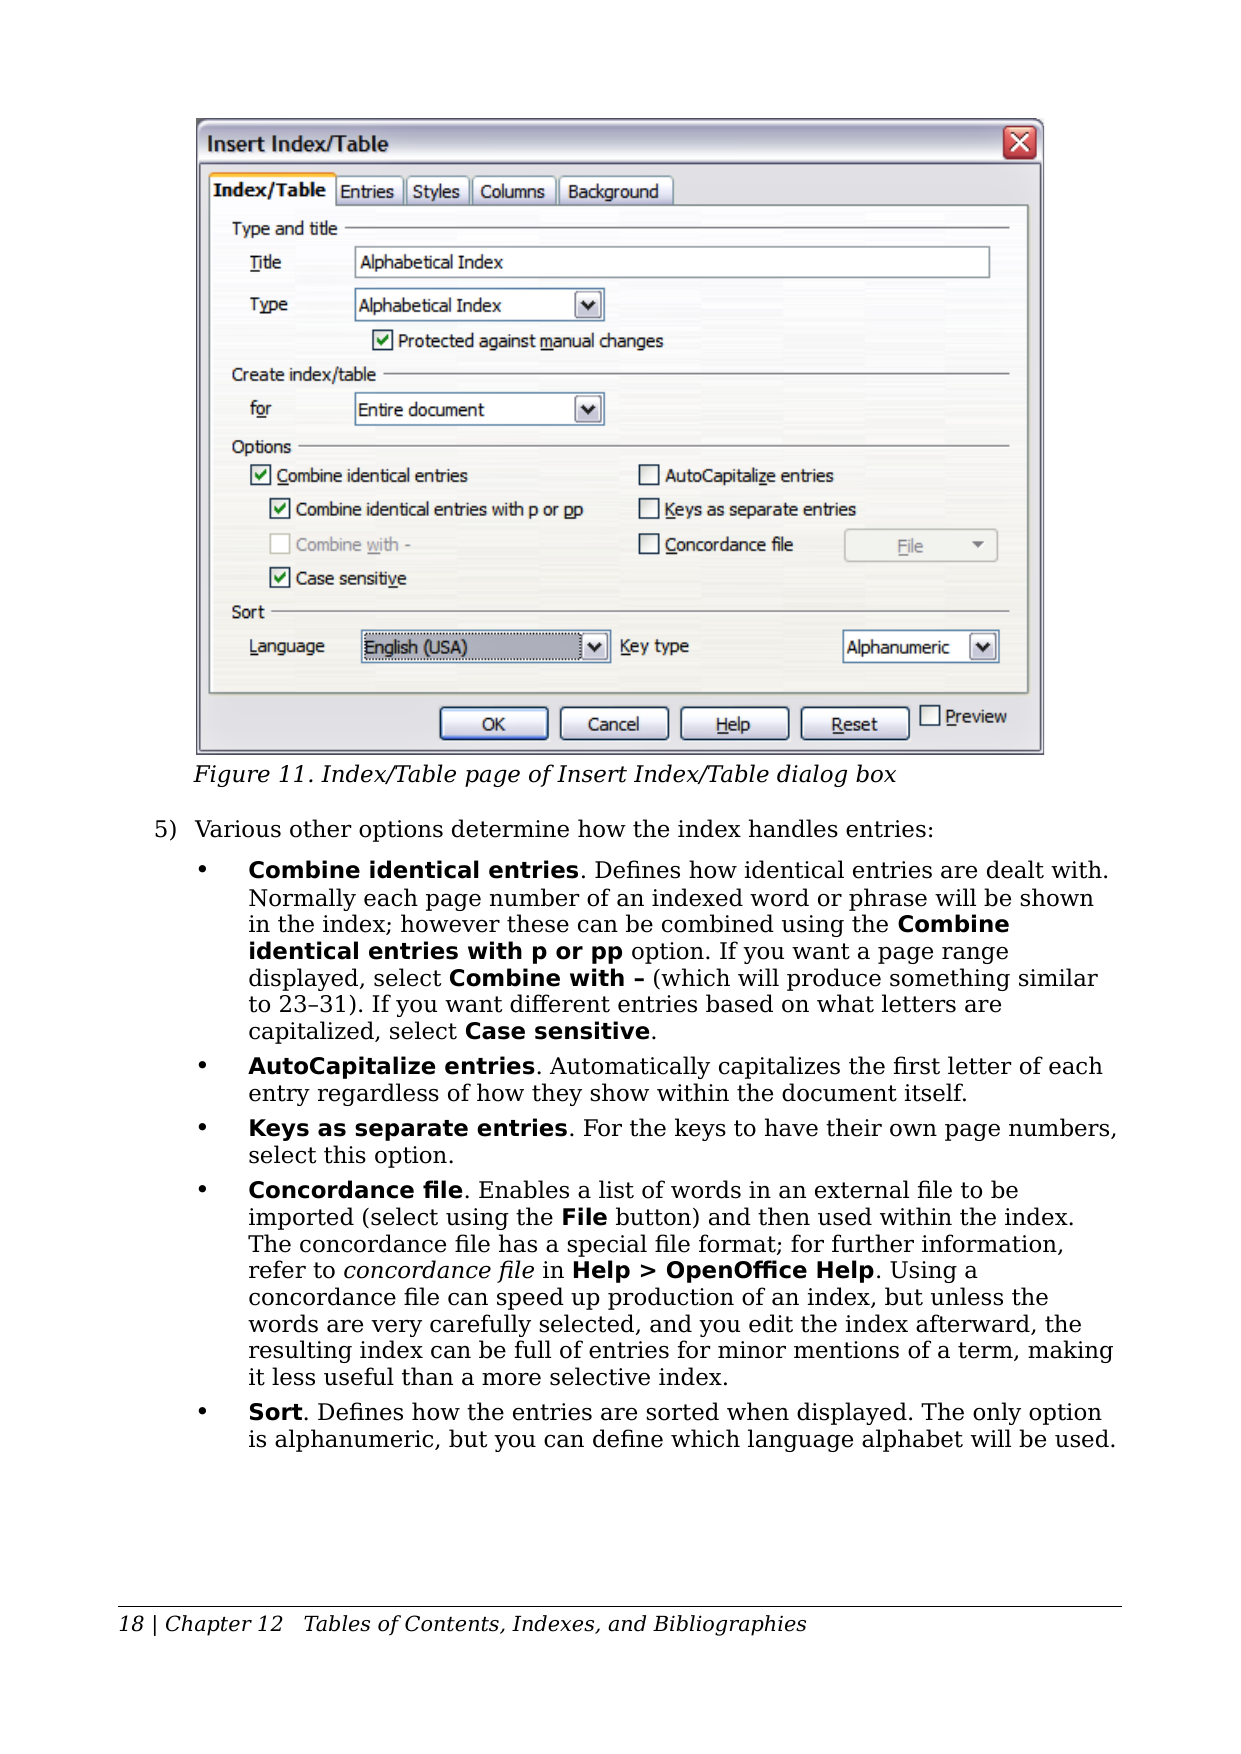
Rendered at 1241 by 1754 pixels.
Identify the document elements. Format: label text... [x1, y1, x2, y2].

list Various other options determine how the index handles entries: [177, 816, 1122, 843]
list AutoCapitalize entries. Automatically capitalizes the first letter of each entry regardless of how they show within the document itself. [195, 1051, 1122, 1107]
list Concordance file. Enables a list of words in an external file to be imported (select using the File button) and then used within the index. The concordance file has a special file format; for further information, refer to concordance file in Help > OpenOffice Help. Using a concordance file can speed up production of an index, but unless the words are very carefully selected, and you edit the index afterward, the resulting index can be full of entries for minor mentions of a term, making it less useful than a more selective index. [195, 1175, 1122, 1391]
picture [196, 118, 1045, 755]
list Combine identical entries. Defines how identical entries are dealt with. Normally each page number of an indexed word or phrase will be shown in the index; however these can be combined using the Combine identical entries with p or pp option. If you want a page range displayed, select Combine with – (which will produce something similar to 23–31). If you want different entries based on what letters are capitalized, select Case sensitive. [195, 856, 1122, 1045]
list Sort. Defines how the entries are sorted when displayed. The only option is alphanumeric, but you can define which language alphabet will be used. [195, 1397, 1122, 1453]
text Figure 11. Index/Table page of Insert Index/Table dialog box [193, 761, 1047, 788]
list Keys as separate entries. For the keys to have their own page numbers, select this option. [195, 1113, 1122, 1169]
